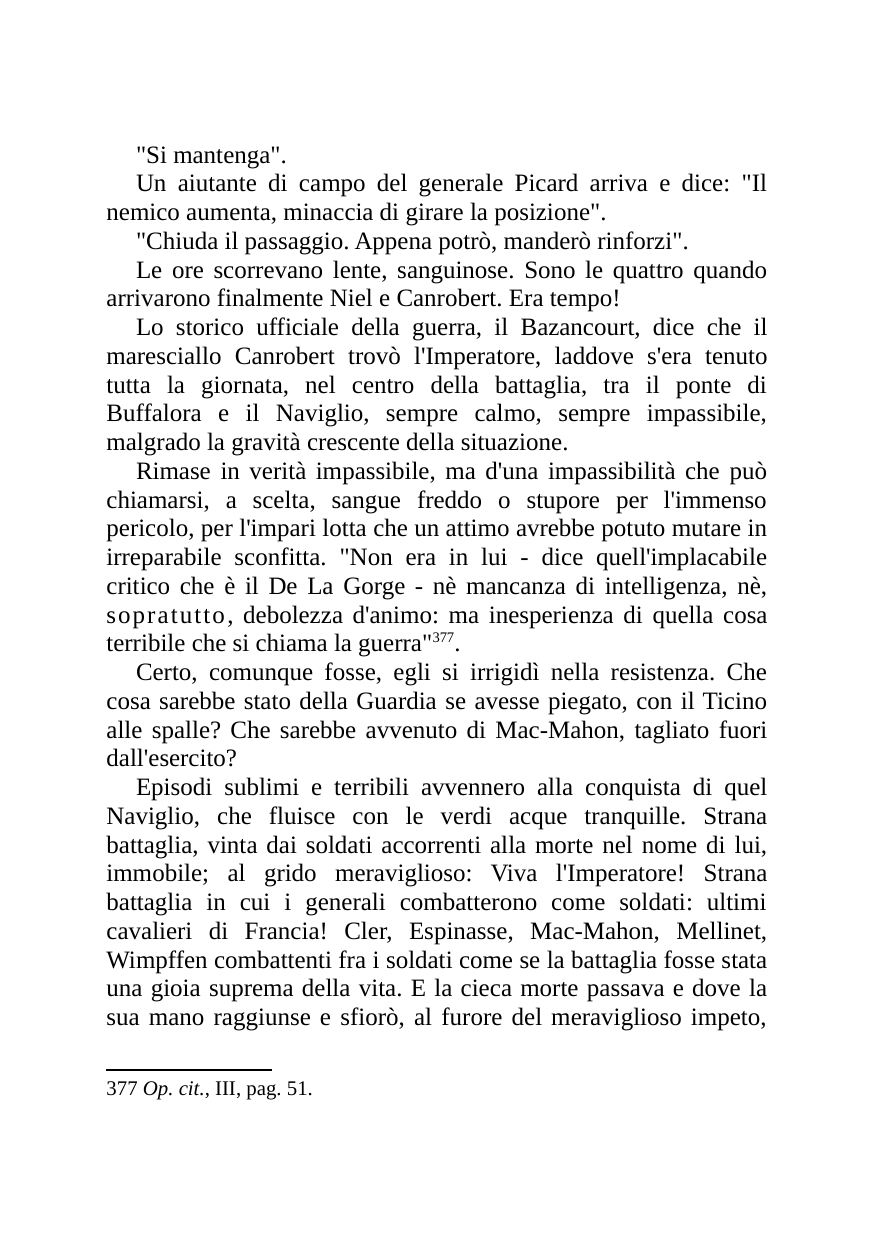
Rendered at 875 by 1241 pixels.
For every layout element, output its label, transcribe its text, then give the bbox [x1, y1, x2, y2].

text "Chiuda il passaggio. Appena potrò, manderò rinforzi". [106, 226, 768, 255]
text Lo storico ufficiale della guerra, il Bazancourt, dice che il maresciallo Canrobert trovò l'Imperatore, laddove s'era tenuto tutta la giornata, nel centro della battaglia, tra il ponte di Buffalora e il Naviglio, sempre calmo, sempre impassibile, malgrado la gravità crescente della situazione. [106, 312, 768, 456]
text Certo, comunque fosse, egli si irrigidì nella resistenza. Che cosa sarebbe stato della Guardia se avesse piegato, con il Ticino alle spalle? Che sarebbe avvenuto di Mac-Mahon, tagliato fuori dall'esercito? [106, 657, 768, 772]
text Un aiutante di campo del generale Picard arriva e dice: "Il nemico aumenta, minaccia di girare la posizione". [106, 168, 768, 226]
text Op. cit., III, pag. 51. [106, 1076, 768, 1100]
text Episodi sublimi e terribili avvennero alla conquista di quel Naviglio, che fluisce con le verdi acque tranquille. Strana battaglia, vinta dai soldati accorrenti alla morte nel nome di lui, immobile; al grido meraviglioso: Viva l'Imperatore! Strana battaglia in cui i generali combatterono come soldati: ultimi cavalieri di Francia! Cler, Espinasse, Mac-Mahon, Mellinet, Wimpffen combattenti fra i soldati come se la battaglia fosse stata una gioia suprema della vita. E la cieca morte passava e dove la sua mano raggiunse e sfiorò, al furore del meraviglioso impeto, [106, 772, 768, 1031]
text "Si mantenga". [106, 140, 768, 168]
text Rimase in verità impassibile, ma d'una impassibilità che può chiamarsi, a scelta, sangue freddo o stupore per l'immenso pericolo, per l'impari lotta che un attimo avrebbe potuto mutare in irreparabile sconfitta. "Non era in lui - dice quell'implacabile critico che è il De La Gorge - nè mancanza di intelligenza, nè, sopratutto, debolezza d'animo: ma inesperienza di quella cosa terribile che si chiama la guerra". [106, 456, 768, 657]
text Le ore scorrevano lente, sanguinose. Sono le quattro quando arrivarono finalmente Niel e Canrobert. Era tempo! [106, 255, 768, 312]
